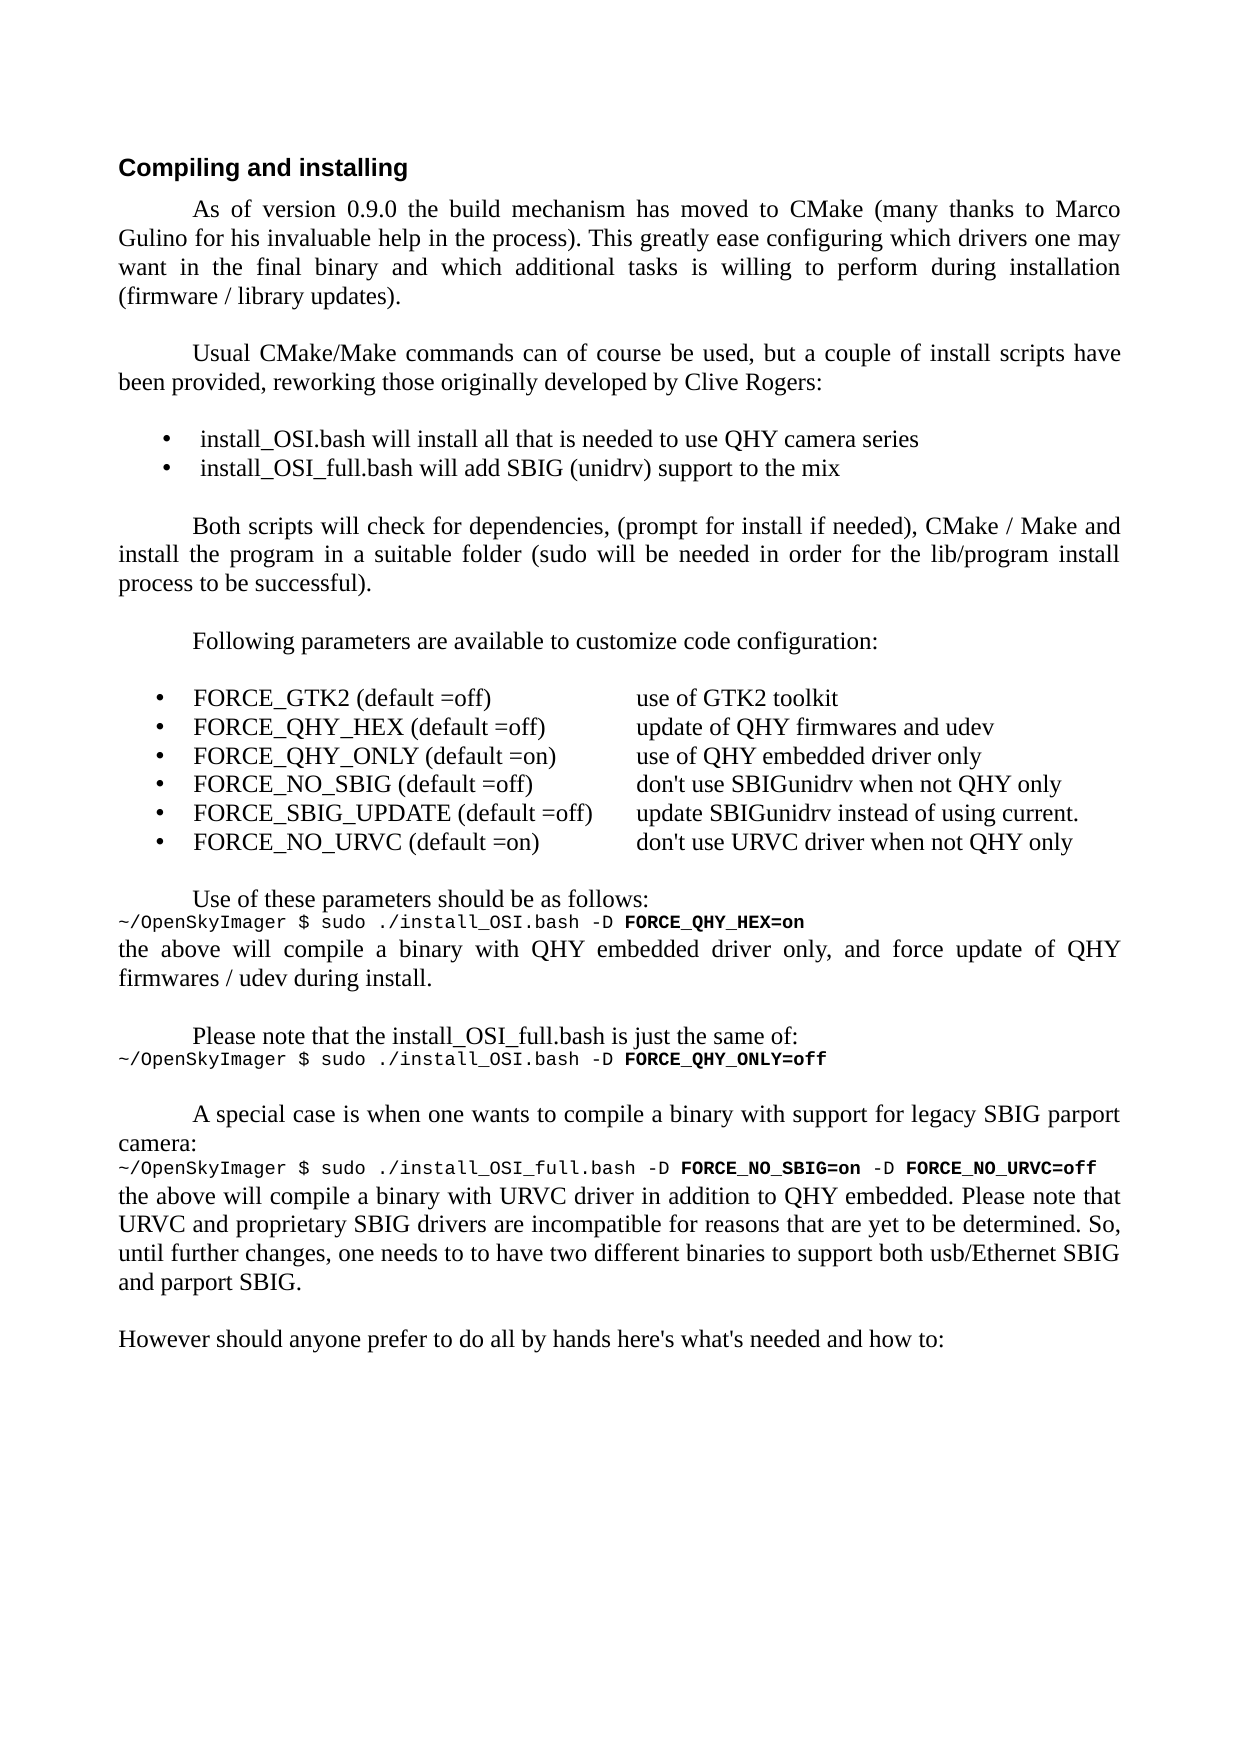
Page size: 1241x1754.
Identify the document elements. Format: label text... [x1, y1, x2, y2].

list FORCE_NO_URVC (default =on) don't use URVC driver when not QHY only [156, 827, 1122, 856]
text However should anyone prefer to do all by hands here's what's needed and how to: [118, 1324, 1122, 1353]
text ~/OpenSkyImager $ sudo ./install_OSI_full.bash -D FORCE_NO_SBIG=on -D FORCE_NO_URVC=off [118, 1157, 1122, 1181]
text Usual CMake/Make commands can of course be used, but a couple of install scripts have been provided, reworking those originally developed by Clive Rogers: [118, 338, 1122, 396]
text ~/OpenSkyImager $ sudo ./install_OSI.bash -D FORCE_QHY_ONLY=off [118, 1049, 1122, 1071]
list FORCE_QHY_HEX (default =off) update of QHY firmwares and udev [156, 712, 1122, 741]
list FORCE_GTK2 (default =off) use of GTK2 toolkit [156, 683, 1122, 712]
text Following parameters are available to customize code configuration: [118, 626, 1122, 654]
text the above will compile a binary with QHY embedded driver only, and force update of QHY firmwares / udev during install. [118, 934, 1122, 992]
text the above will compile a binary with URVC driver in addition to QHY embedded. Please note that URVC and proprietary SBIG drivers are incompatible for reasons that are yet to be determined. So, until further changes, one needs to to have two different binaries to support both usb/Ethernet SBIG and parport SBIG. [118, 1181, 1122, 1296]
text Please note that the install_OSI_full.bash is just the same of: [118, 1021, 1122, 1049]
list FORCE_NO_SBIG (default =off) don't use SBIGunidrv when not QHY only [156, 769, 1122, 798]
text Both scripts will check for dependencies, (prompt for install if needed), CMake / Make and install the program in a suitable folder (sudo will be needed in order for the lib/program install process to be successful). [118, 511, 1122, 597]
list install_OSI.bash will install all that is needed to use QHY camera series [162, 424, 1122, 453]
text Use of these parameters should be as follows: [118, 884, 1122, 913]
list install_OSI_full.bash will add SBIG (unidrv) support to the mix [162, 453, 1122, 482]
subtitle Compiling and installing [118, 153, 1122, 182]
list FORCE_QHY_ONLY (default =on) use of QHY embedded driver only [156, 741, 1122, 769]
text ~/OpenSkyImager $ sudo ./install_OSI.bash -D FORCE_QHY_HEX=on [118, 913, 1122, 934]
text A special case is when one wants to compile a binary with support for legacy SBIG parport camera: [118, 1099, 1122, 1157]
text As of version 0.9.0 the build mechanism has moved to CMake (many thanks to Marco Gulino for his invaluable help in the process). This greatly ease configuring which drivers one may want in the final binary and which additional tasks is willing to perform during installation (firmware / library updates). [118, 194, 1122, 309]
list FORCE_SBIG_UPDATE (default =off) update SBIGunidrv instead of using current. [156, 798, 1122, 827]
